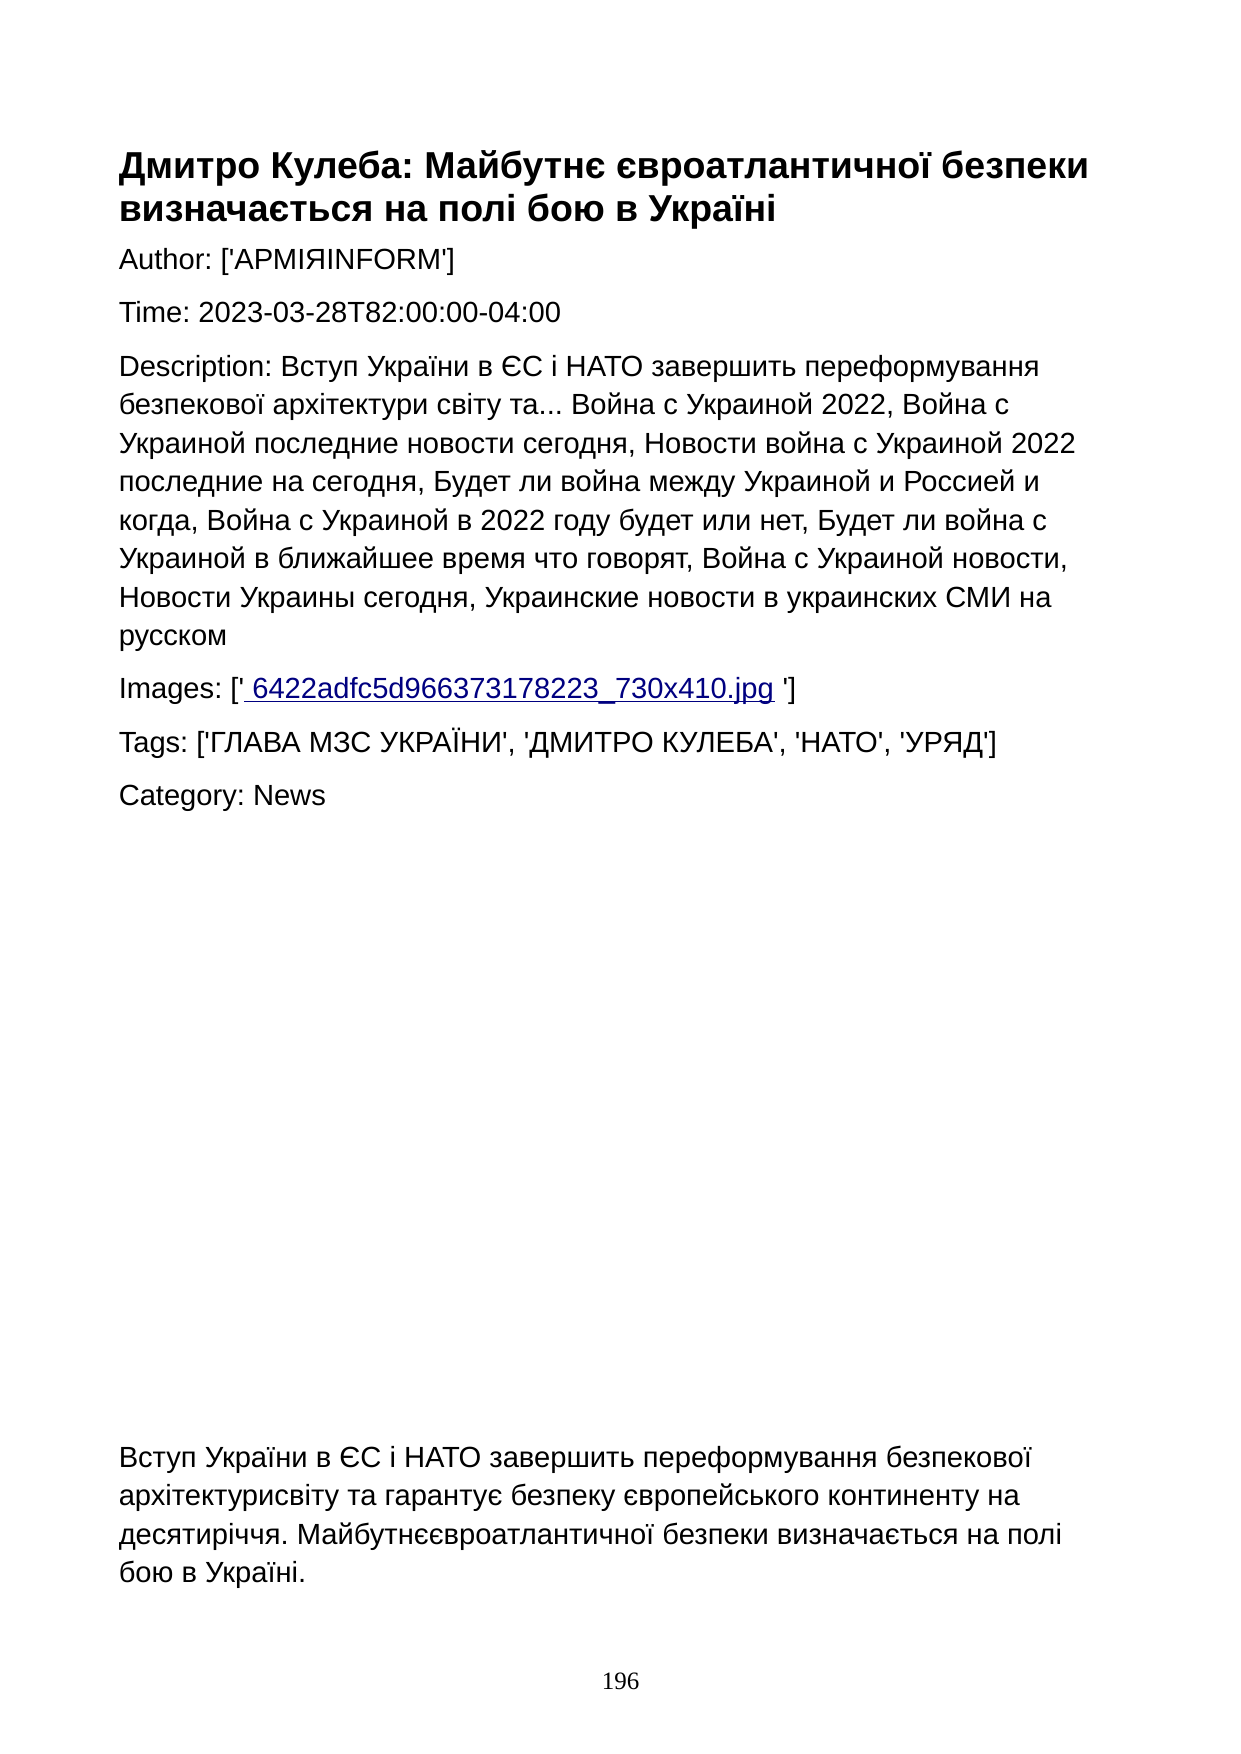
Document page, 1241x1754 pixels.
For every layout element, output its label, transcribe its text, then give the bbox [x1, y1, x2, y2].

text Time: 2023-03-28T82:00:00-04:00 [118, 295, 1122, 329]
text Tags: ['ГЛАВА МЗС УКРАЇНИ', 'ДМИТРО КУЛЕБА', 'НАТО', 'УРЯД'] [118, 724, 1122, 758]
text Author: ['АРМІЯINFORM'] [118, 242, 1122, 276]
text Вступ України в ЄС і НАТО завершить переформування безпекової архітектурисвіту та гарантує безпеку європейського континенту на десятиріччя. Майбутнєєвроатлантичної безпеки визначається на полі бою в Україні. [118, 1440, 1122, 1589]
subtitle Дмитро Кулеба: Майбутнє євроатлантичної безпеки визначається на полі бою в Україні [118, 143, 1122, 230]
text Description: Вступ України в ЄС і НАТО завершить переформування безпекової архітектури світу та... Война с Украиной 2022, Война с Украиной последние новости сегодня, Новости война с Украиной 2022 последние на сегодня, Будет ли война между Украиной и Россией и когда, Война с Украиной в 2022 году будет или нет, Будет ли война с Украиной в ближайшее время что говорят, Война с Украиной новости, Новости Украины сегодня, Украинские новости в украинских СМИ на русском [118, 348, 1122, 652]
text Category: News [118, 778, 1122, 811]
text Images: [' 6422adfc5d966373178223_730x410.jpg '] [118, 671, 1122, 705]
